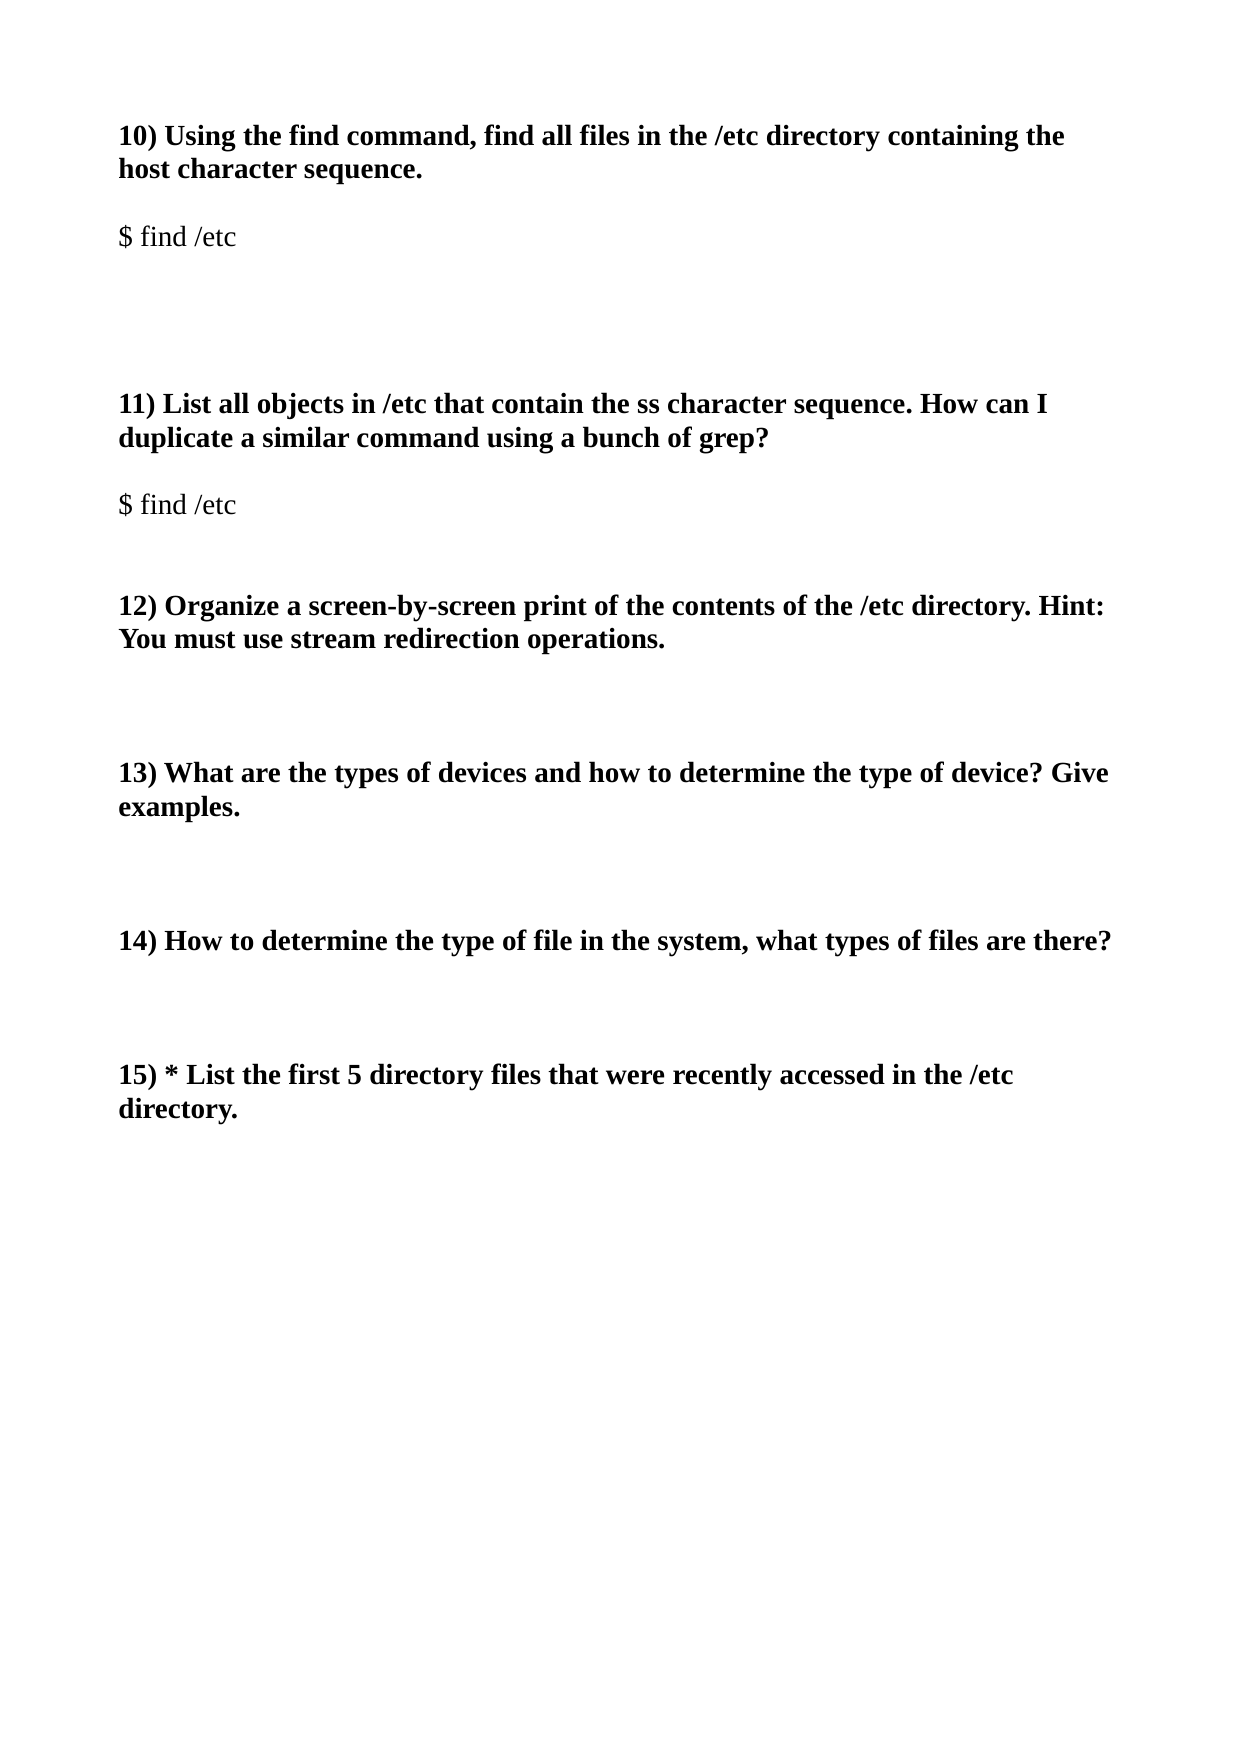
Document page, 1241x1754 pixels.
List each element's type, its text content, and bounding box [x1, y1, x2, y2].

text 14) How to determine the type of file in the system, what types of files are there? [118, 923, 1122, 957]
text You must use stream redirection operations. [118, 621, 1122, 655]
text 13) What are the types of devices and how to determine the type of device? Give [118, 755, 1122, 789]
text directory. [118, 1091, 1122, 1124]
text $ find /etc [118, 487, 1122, 521]
text 10) Using the find command, find all files in the /etc directory containing the [118, 118, 1122, 152]
text examples. [118, 789, 1122, 822]
text 11) List all objects in /etc that contain the ss character sequence. How can I [118, 386, 1122, 420]
text 15) * List the first 5 directory files that were recently accessed in the /etc [118, 1057, 1122, 1091]
text $ find /etc [118, 219, 1122, 252]
text host character sequence. [118, 152, 1122, 185]
text 12) Organize a screen-by-screen print of the contents of the /etc directory. Hint: [118, 588, 1122, 621]
text duplicate a similar command using a bunch of grep? [118, 420, 1122, 453]
